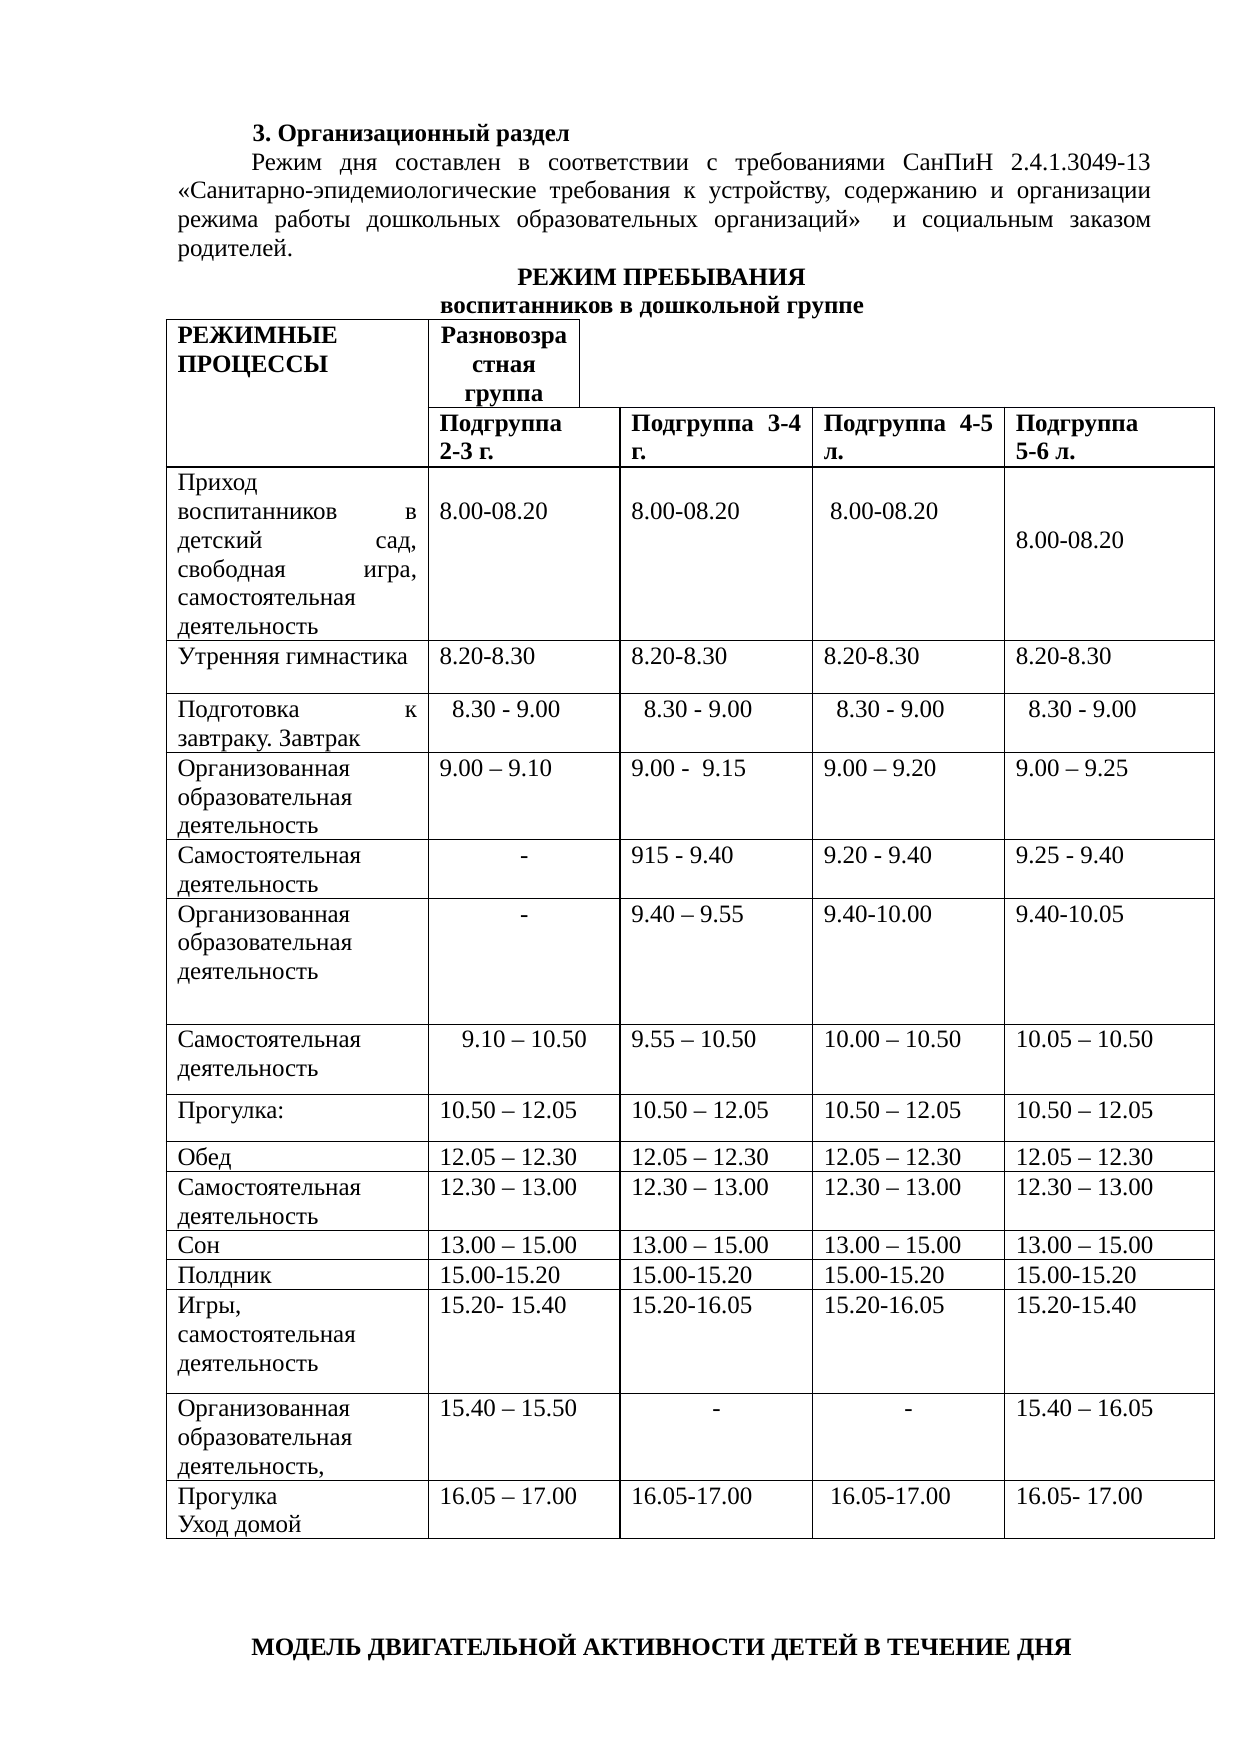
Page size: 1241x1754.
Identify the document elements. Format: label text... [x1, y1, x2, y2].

table_cell 12.30 – 13.00 [813, 1172, 1004, 1229]
table_cell 13.00 – 15.00 [813, 1231, 1004, 1259]
text МОДЕЛЬ ДВИГАТЕЛЬНОЙ АКТИВНОСТИ ДЕТЕЙ В ТЕЧЕНИЕ ДНЯ [177, 1632, 1152, 1661]
table_cell 10.05 – 10.50 [1005, 1025, 1214, 1094]
table_cell 10.50 – 12.05 [1005, 1095, 1214, 1141]
table_cell 8.00-08.20 [429, 468, 619, 640]
table_cell 12.05 – 12.30 [621, 1142, 812, 1171]
text воспитанников в дошкольной группе [177, 291, 1152, 319]
table_header РЕЖИМНЫЕ ПРОЦЕССЫ [167, 320, 428, 466]
table_cell 915 - 9.40 [621, 840, 812, 898]
table_cell 15.00-15.20 [429, 1260, 619, 1289]
table_cell 9.40-10.05 [1005, 899, 1214, 1023]
table_cell 8.30 - 9.00 [621, 694, 812, 752]
table_cell 8.30 - 9.00 [1005, 694, 1214, 752]
table_cell 8.20-8.30 [813, 641, 1004, 693]
table_cell Прогулка Уход домой [167, 1481, 428, 1538]
table_cell 12.30 – 13.00 [621, 1172, 812, 1229]
table_cell 10.50 – 12.05 [621, 1095, 812, 1141]
table_cell 15.20-16.05 [621, 1290, 812, 1392]
table_cell 16.05-17.00 [813, 1481, 1004, 1538]
table_cell 8.00-08.20 [1005, 468, 1214, 640]
table_cell Организованная образовательная деятельность [167, 753, 428, 839]
table_cell 9.00 – 9.10 [429, 753, 619, 839]
table_cell - [621, 1394, 812, 1480]
table_cell 8.20-8.30 [1005, 641, 1214, 693]
table_cell 15.00-15.20 [1005, 1260, 1214, 1289]
table_cell 16.05- 17.00 [1005, 1481, 1214, 1538]
table_cell 8.30 - 9.00 [429, 694, 619, 752]
table_cell 15.20-16.05 [813, 1290, 1004, 1392]
table_cell 8.00-08.20 [621, 468, 812, 640]
table_cell Подгруппа 4-5 л. [813, 408, 1004, 466]
table_cell 9.00 – 9.20 [813, 753, 1004, 839]
table_cell 8.20-8.30 [621, 641, 812, 693]
table_cell 12.05 – 12.30 [429, 1142, 619, 1171]
table_cell 8.30 - 9.00 [813, 694, 1004, 752]
table_cell 12.30 – 13.00 [429, 1172, 619, 1229]
table_header Разновозрастная группа [429, 320, 579, 407]
table_cell Прогулка: [167, 1095, 428, 1141]
table_cell 15.00-15.20 [621, 1260, 812, 1289]
table_cell 9.55 – 10.50 [621, 1025, 812, 1094]
table_cell 9.40 – 9.55 [621, 899, 812, 1023]
table_cell Самостоятельная деятельность [167, 1025, 428, 1094]
table_cell 15.20-15.40 [1005, 1290, 1214, 1392]
table_cell 15.20- 15.40 [429, 1290, 619, 1392]
table_cell 12.05 – 12.30 [813, 1142, 1004, 1171]
table_cell 9.20 - 9.40 [813, 840, 1004, 898]
table_cell Сон [167, 1231, 428, 1259]
table_cell 15.40 – 16.05 [1005, 1394, 1214, 1480]
table_cell 9.00 – 9.25 [1005, 753, 1214, 839]
table_cell 9.40-10.00 [813, 899, 1004, 1023]
table_cell 13.00 – 15.00 [429, 1231, 619, 1259]
table_cell 15.00-15.20 [813, 1260, 1004, 1289]
table_cell Организованная образовательная деятельность [167, 899, 428, 1023]
table_cell 8.20-8.30 [429, 641, 619, 693]
table_cell 9.10 – 10.50 [429, 1025, 619, 1094]
text РЕЖИМ ПРЕБЫВАНИЯ [177, 262, 1152, 291]
table_cell 15.40 – 15.50 [429, 1394, 619, 1480]
table_cell 13.00 – 15.00 [621, 1231, 812, 1259]
table_cell Подгруппа 2-3 г. [429, 408, 619, 466]
table_cell 9.00 - 9.15 [621, 753, 812, 839]
table_cell - [813, 1394, 1004, 1480]
table_cell 10.50 – 12.05 [429, 1095, 619, 1141]
table_cell 8.00-08.20 [813, 468, 1004, 640]
table_cell Обед [167, 1142, 428, 1171]
table_cell 12.30 – 13.00 [1005, 1172, 1214, 1229]
table_cell Подгруппа 5-6 л. [1005, 408, 1214, 466]
table_cell 13.00 – 15.00 [1005, 1231, 1214, 1259]
table_cell 10.50 – 12.05 [813, 1095, 1004, 1141]
table_cell Игры, самостоятельная деятельность [167, 1290, 428, 1392]
table_cell Организованная образовательная деятельность, [167, 1394, 428, 1480]
text Режим дня составлен в соответствии с требованиями СанПиН 2.4.1.3049-13 «Санитарно-эпидемиологические требования к устройству, содержанию и организации режима работы дошкольных образовательных организаций» и социальным заказом родителей. [177, 147, 1152, 262]
table_cell 16.05-17.00 [621, 1481, 812, 1538]
table_cell Подгруппа 3-4 г. [621, 408, 812, 466]
table_cell 9.25 - 9.40 [1005, 840, 1214, 898]
table_cell Полдник [167, 1260, 428, 1289]
table_cell Самостоятельная деятельность [167, 1172, 428, 1229]
table_cell 10.00 – 10.50 [813, 1025, 1004, 1094]
table_cell Подготовка к завтраку. Завтрак [167, 694, 428, 752]
table_cell - [429, 899, 619, 1023]
table_cell 16.05 – 17.00 [429, 1481, 619, 1538]
table_cell Утренняя гимнастика [167, 641, 428, 693]
table_cell Приход воспитанников в детский сад, свободная игра, самостоятельная деятельность [167, 468, 428, 640]
text 3. Организационный раздел [177, 118, 1152, 147]
table_cell Самостоятельная деятельность [167, 840, 428, 898]
table_cell 12.05 – 12.30 [1005, 1142, 1214, 1171]
table_cell - [429, 840, 619, 898]
